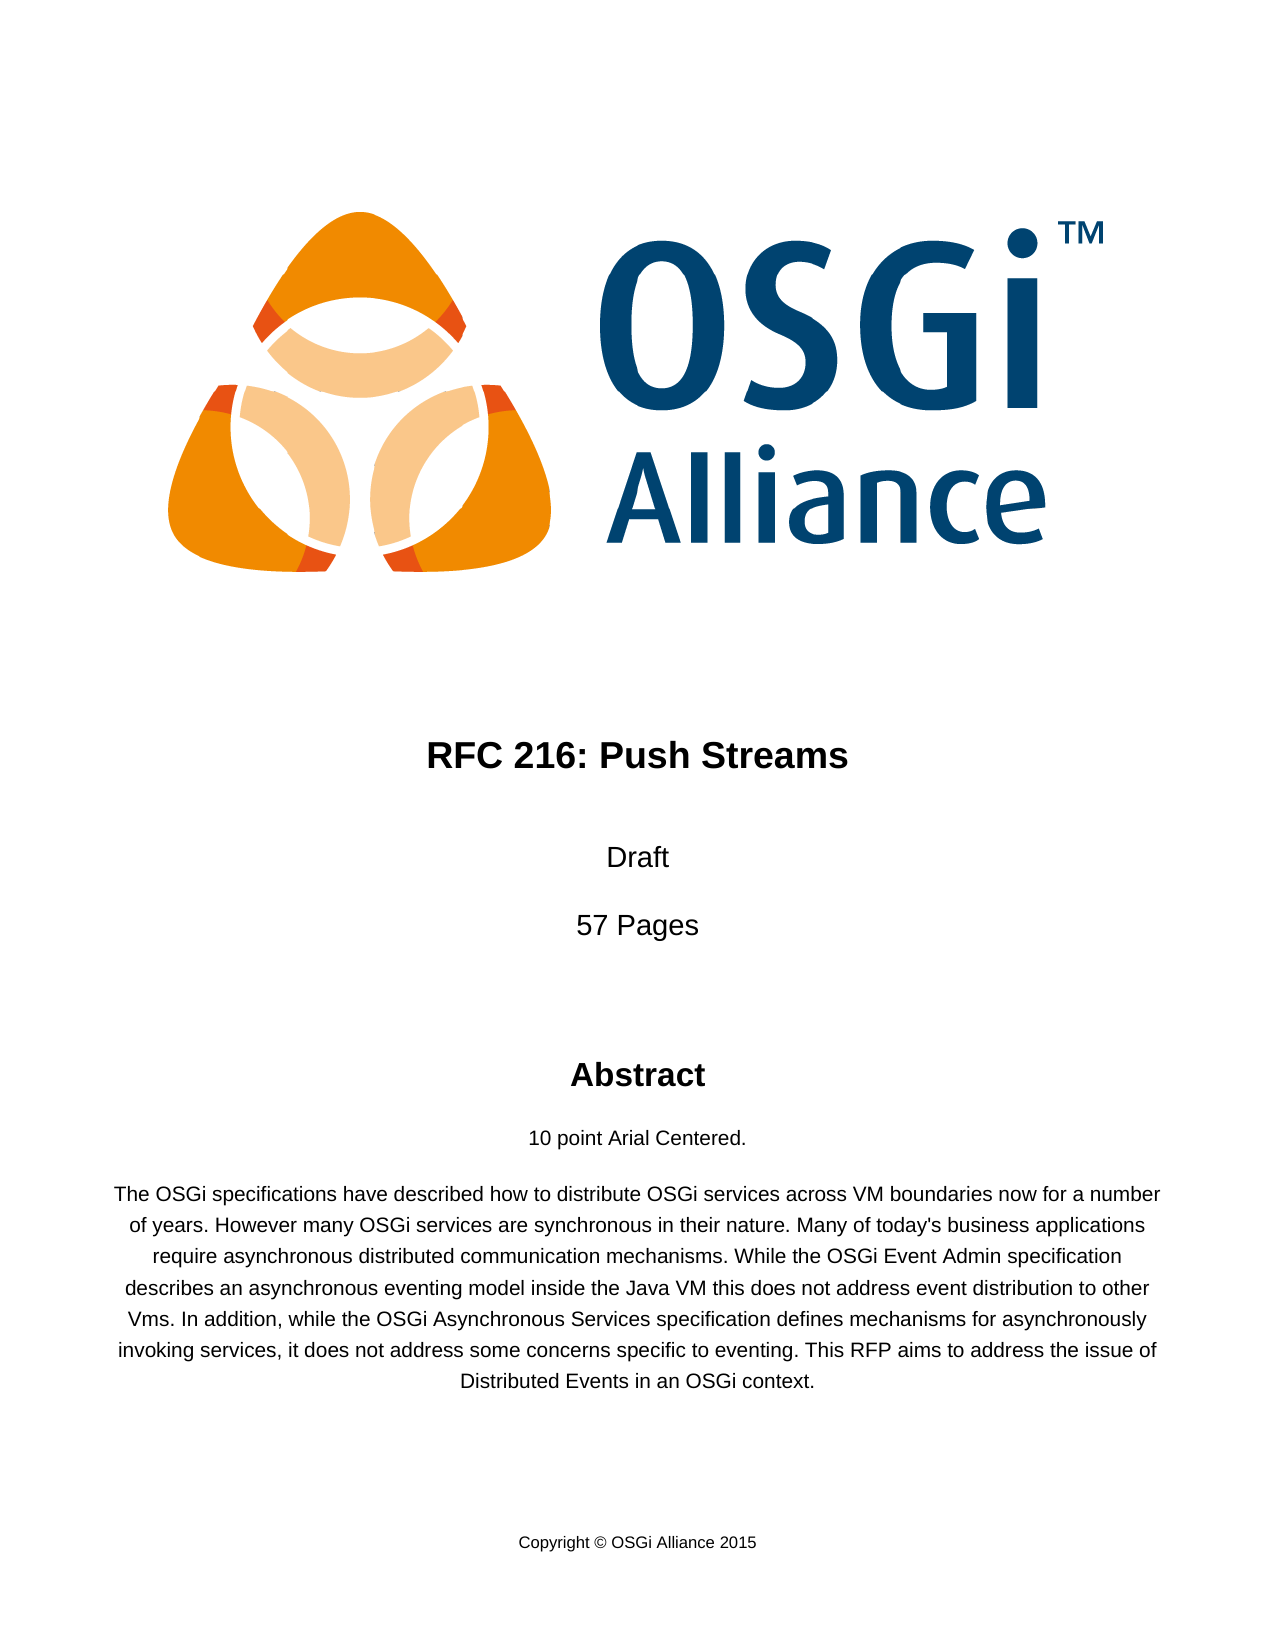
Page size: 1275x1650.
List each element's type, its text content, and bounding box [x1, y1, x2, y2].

text 10 point Arial Centered. [112, 1118, 1162, 1149]
text The OSGi specifications have described how to distribute OSGi services across VM boundaries now for a number of years. However many OSGi services are synchronous in their nature. Many of today's business applications require asynchronous distributed communication mechanisms. While the OSGi Event Admin specification describes an asynchronous eventing model inside the Java VM this does not address event distribution to other Vms. In addition, while the OSGi Asynchronous Services specification defines mechanisms for asynchronously invoking services, it does not address some concerns specific to eventing. This RFP aims to address the issue of Distributed Events in an OSGi context. [112, 1174, 1162, 1393]
title Draft 55 Pages [112, 841, 1162, 941]
picture [112, 158, 1163, 626]
title RFC 216: Push Streams [112, 733, 1162, 776]
text Abstract [112, 1055, 1162, 1093]
